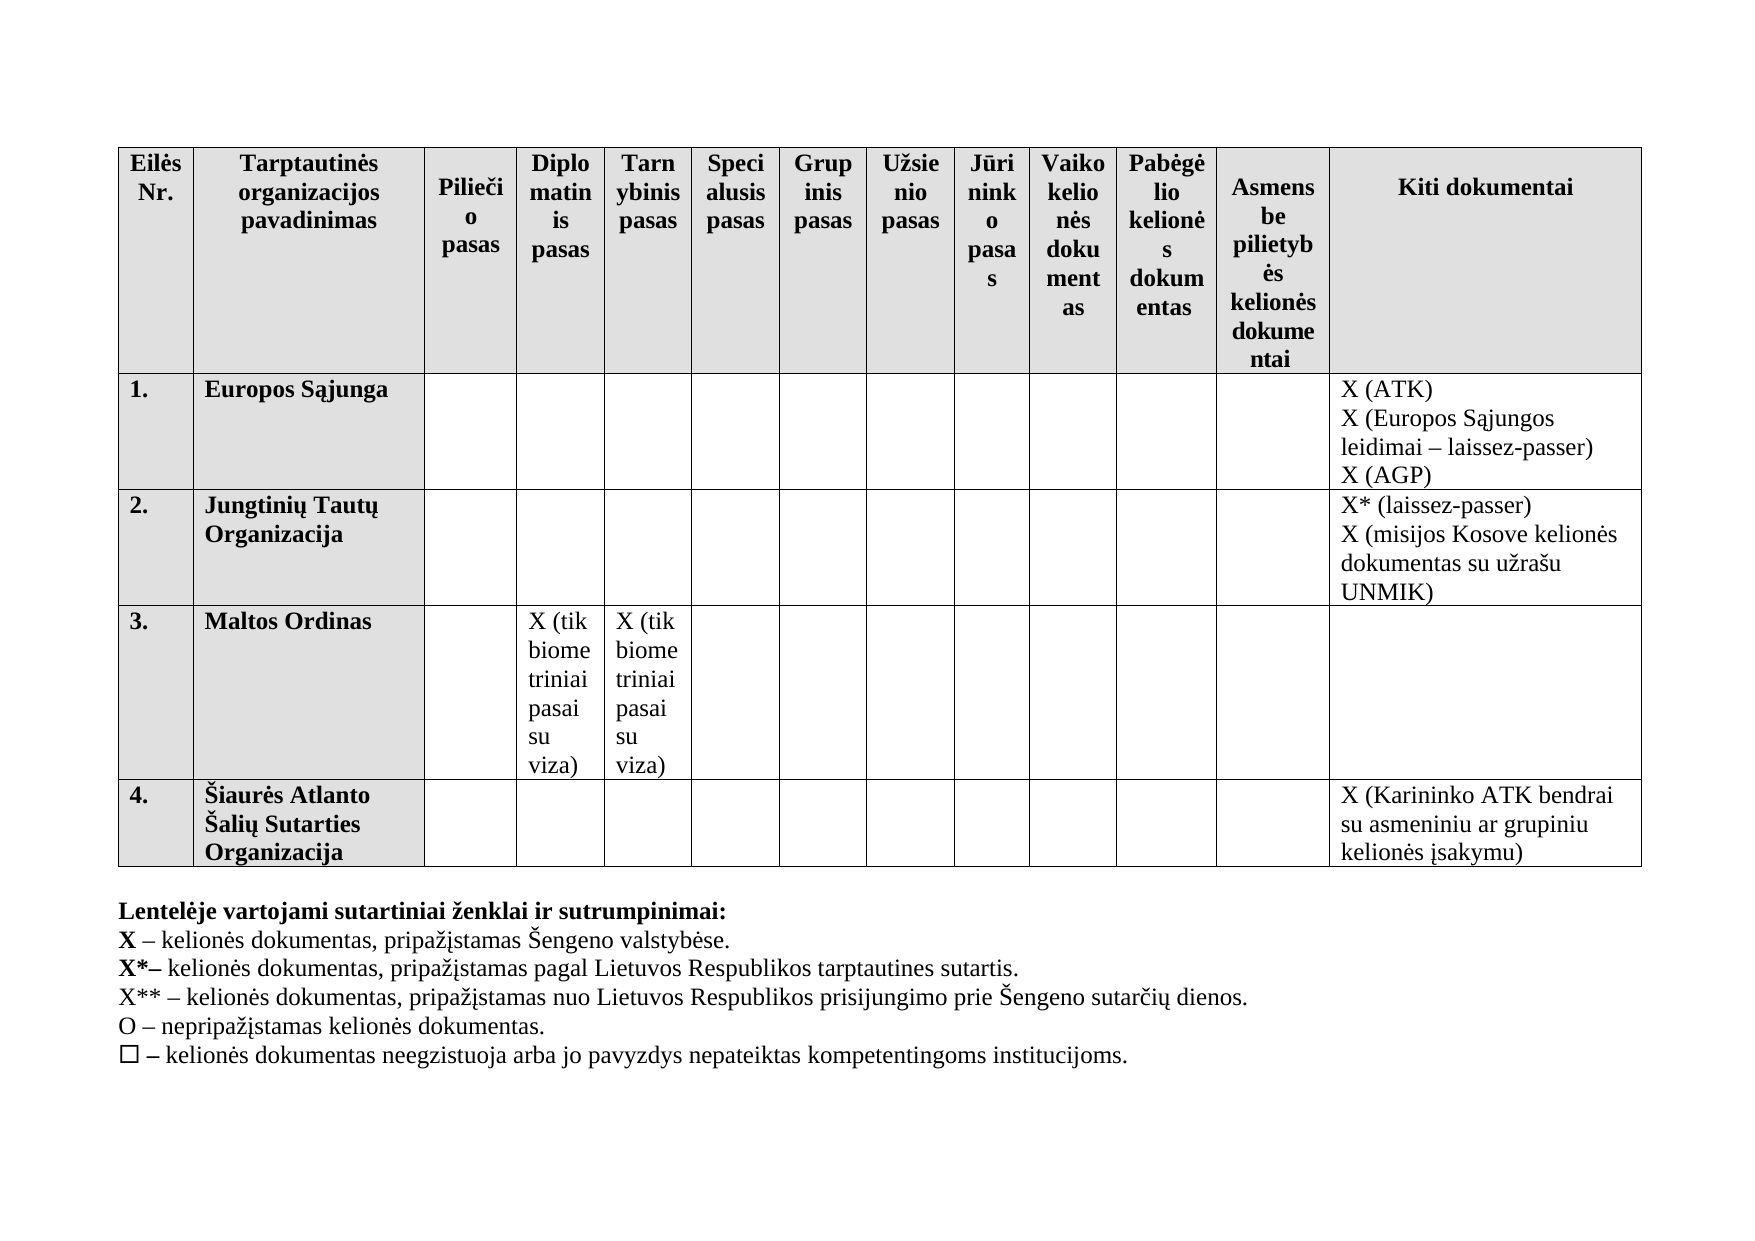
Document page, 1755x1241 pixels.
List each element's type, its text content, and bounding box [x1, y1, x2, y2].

table_header Jūrininko pasas [955, 148, 1029, 373]
table_cell [867, 780, 954, 866]
table_cell Europos Sąjunga [194, 374, 424, 489]
text Lentelėje vartojami sutartiniai ženklai ir sutrumpinimai: [118, 896, 1636, 925]
table_cell [692, 374, 779, 489]
table_cell [955, 374, 1029, 489]
table_cell Jungtinių Tautų Organizacija [194, 490, 424, 605]
table_cell [955, 606, 1029, 779]
table_header Pabėgėlio kelionės dokumentas [1117, 148, 1216, 373]
table_cell [1030, 780, 1116, 866]
text X – kelionės dokumentas, pripažįstamas Šengeno valstybėse. [118, 925, 1636, 953]
table_cell [1117, 606, 1216, 779]
table_header Specialusis pasas [692, 148, 779, 373]
table_header Piliečio pasas [425, 148, 516, 373]
table_cell 2. [119, 490, 193, 605]
table_cell X* (laissez-passer) X (misijos Kosove kelionės dokumentas su užrašu UNMIK) [1330, 490, 1641, 605]
table_cell [1117, 374, 1216, 489]
text X*– kelionės dokumentas, pripažįstamas pagal Lietuvos Respublikos tarptautines sutartis. [118, 953, 1636, 982]
table_cell X (ATK) X (Europos Sąjungos leidimai – laissez-passer) X (AGP) [1330, 374, 1641, 489]
table_cell [780, 374, 866, 489]
table_cell [1117, 490, 1216, 605]
table_cell [867, 374, 954, 489]
table_cell [867, 606, 954, 779]
table_cell [1217, 490, 1329, 605]
table_cell 4. [119, 780, 193, 866]
table_cell [1030, 374, 1116, 489]
table_header Užsienio pasas [867, 148, 954, 373]
table_cell [605, 374, 691, 489]
text O – nepripažįstamas kelionės dokumentas. [118, 1011, 1636, 1040]
table_cell [425, 780, 516, 866]
table_cell [1217, 780, 1329, 866]
table_cell [1217, 374, 1329, 489]
table_cell [517, 490, 604, 605]
table_cell [1030, 606, 1116, 779]
table_cell 3. [119, 606, 193, 779]
table_cell [780, 490, 866, 605]
table_header Tarptautinės organizacijos pavadinimas [194, 148, 424, 373]
table_header Vaiko kelionės dokumentas [1030, 148, 1116, 373]
table_cell [692, 490, 779, 605]
table_cell [425, 606, 516, 779]
table_cell [517, 780, 604, 866]
table_cell [1117, 780, 1216, 866]
table_header Grupinis pasas [780, 148, 866, 373]
table_cell [517, 374, 604, 489]
table_cell Maltos Ordinas [194, 606, 424, 779]
table_cell [955, 780, 1029, 866]
table_cell [425, 374, 516, 489]
table_cell [605, 780, 691, 866]
table_cell 1. [119, 374, 193, 489]
table_cell [605, 490, 691, 605]
table_header Tarnybinis pasas [605, 148, 691, 373]
table_cell X (tik biometriniai pasai su viza) [605, 606, 691, 779]
table_header Asmens be pilietybės kelionės dokumentai [1217, 148, 1329, 373]
table_cell [867, 490, 954, 605]
table_cell [1217, 606, 1329, 779]
table_cell [780, 780, 866, 866]
table_header Kiti dokumentai [1330, 148, 1641, 373]
table_cell [780, 606, 866, 779]
table_cell X (tik biometriniai pasai su viza) [517, 606, 604, 779]
table_header Eilės Nr. [119, 148, 193, 373]
table_header Diplomatinis pasas [517, 148, 604, 373]
table_cell X (Karininko ATK bendrai su asmeniniu ar grupiniu kelionės įsakymu) [1330, 780, 1641, 866]
table_cell [425, 490, 516, 605]
table_cell [692, 780, 779, 866]
table_cell Šiaurės Atlanto Šalių Sutarties Organizacija [194, 780, 424, 866]
table_cell [1330, 606, 1641, 779]
text [] – kelionės dokumentas neegzistuoja arba jo pavyzdys nepateiktas kompetentingoms institucijoms. [118, 1040, 1636, 1068]
text X** – kelionės dokumentas, pripažįstamas nuo Lietuvos Respublikos prisijungimo prie Šengeno sutarčių dienos. [118, 982, 1636, 1011]
table_cell [955, 490, 1029, 605]
table_cell [1030, 490, 1116, 605]
table_cell [692, 606, 779, 779]
